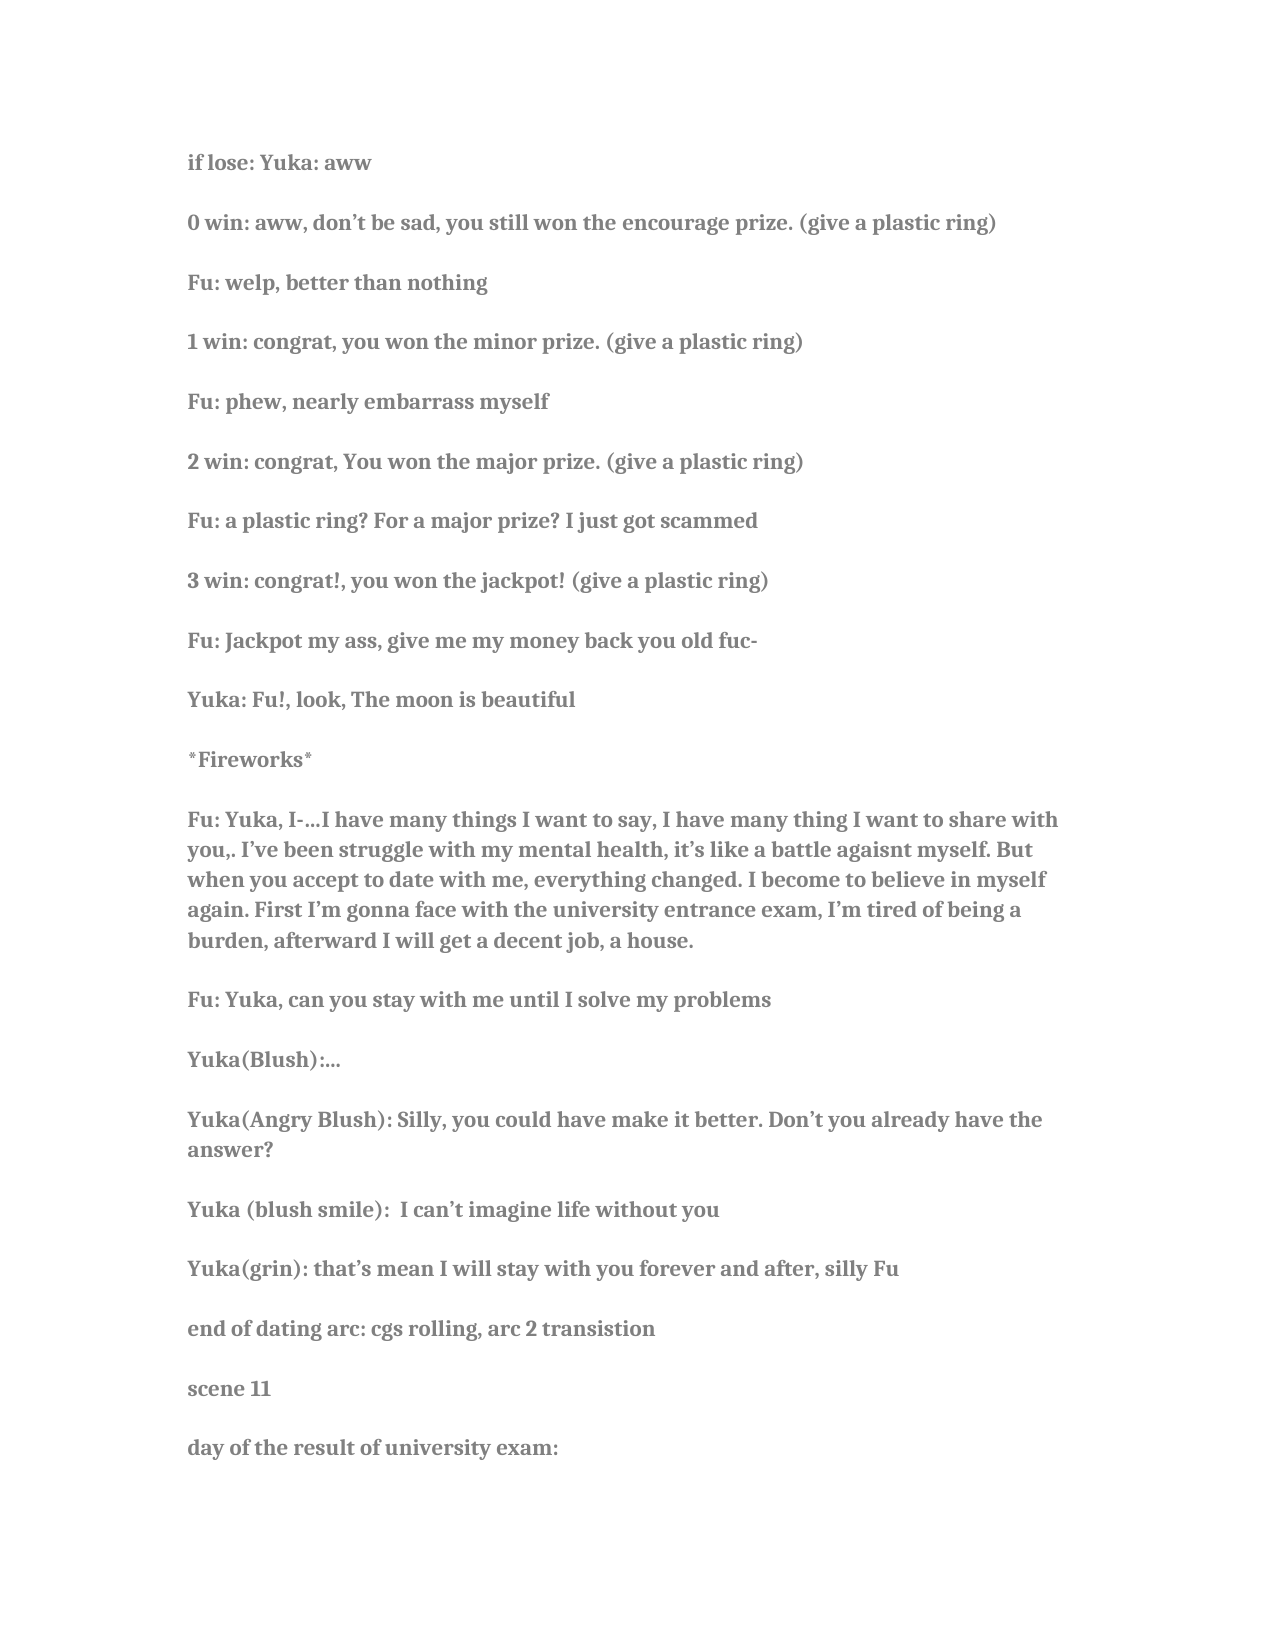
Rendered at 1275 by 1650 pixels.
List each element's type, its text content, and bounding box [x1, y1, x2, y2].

text Yuka(Angry Blush): Silly, you could have make it better. Don’t you already have the answer? [187, 1106, 1087, 1163]
text Fu: Yuka, I-…I have many things I want to say, I have many thing I want to share with you,. I’ve been struggle with my mental health, it’s like a battle agaisnt myself. But when you accept to date with me, everything changed. I become to believe in myself again. First I’m gonna face with the university entrance exam, I’m tired of being a burden, afterward I will get a decent job, a house. [187, 807, 1087, 954]
text 2 win: congrat, You won the major prize. (give a plastic ring) [187, 448, 1087, 475]
text 3 win: congrat!, you won the jackpot! (give a plastic ring) [187, 568, 1087, 594]
text scene 11 [187, 1375, 1087, 1402]
text Fu: Yuka, can you stay with me until I solve my problems [187, 987, 1087, 1013]
text Yuka: Fu!, look, The moon is beautiful [187, 687, 1087, 713]
text if lose: Yuka: aww [187, 150, 1087, 176]
text Yuka (blush smile): I can’t imagine life without you [187, 1196, 1087, 1223]
text day of the result of university exam: [187, 1435, 1087, 1461]
text Fu: phew, nearly embarrass myself [187, 389, 1087, 415]
text Yuka(Blush):... [187, 1047, 1087, 1073]
text Fu: Jackpot my ass, give me my money back you old fuc- [187, 627, 1087, 654]
text Fu: a plastic ring? For a major prize? I just got scammed [187, 508, 1087, 534]
text 1 win: congrat, you won the minor prize. (give a plastic ring) [187, 329, 1087, 355]
text end of dating arc: cgs rolling, arc 2 transistion [187, 1316, 1087, 1342]
text *Fireworks* [187, 747, 1087, 773]
text 0 win: aww, don’t be sad, you still won the encourage prize. (give a plastic ring) [187, 210, 1087, 236]
text Yuka(grin): that’s mean I will stay with you forever and after, silly Fu [187, 1256, 1087, 1282]
text Fu: welp, better than nothing [187, 269, 1087, 296]
